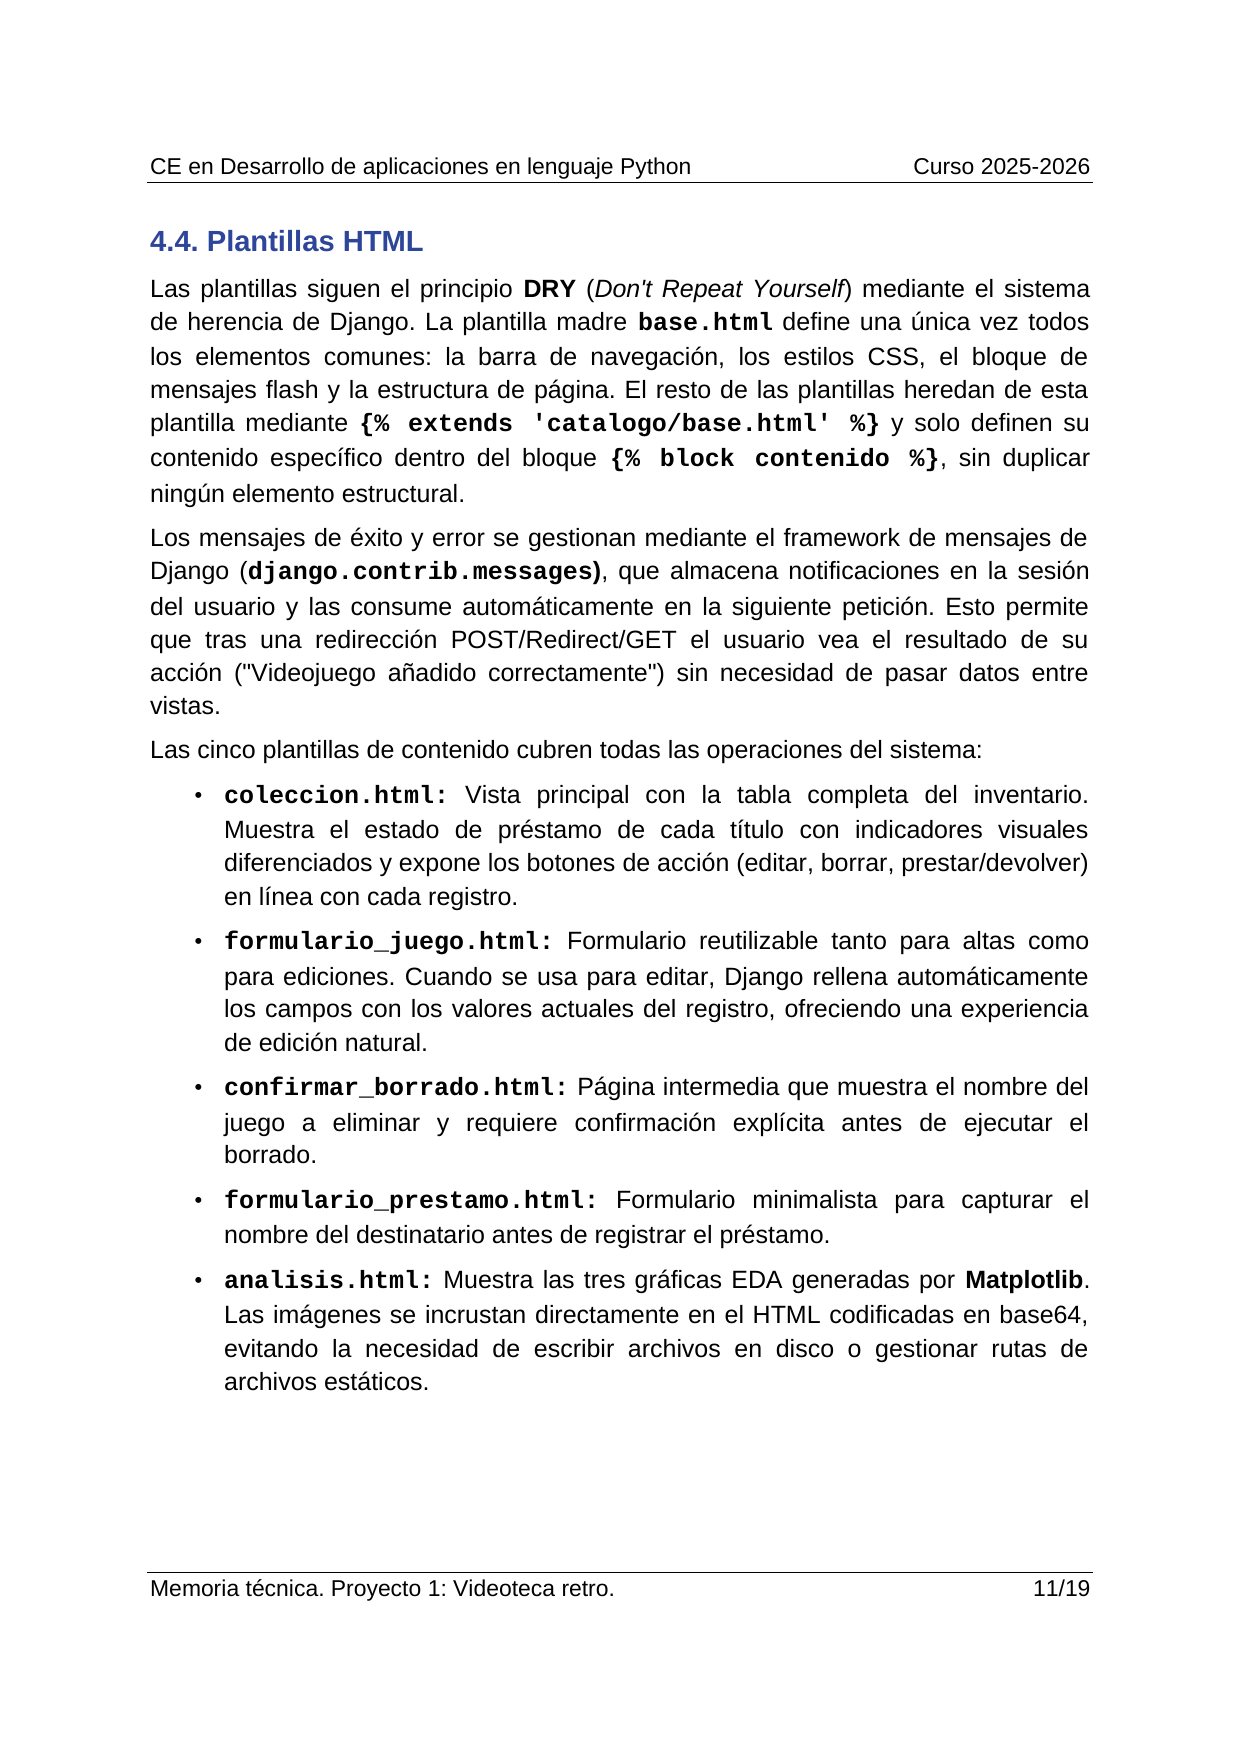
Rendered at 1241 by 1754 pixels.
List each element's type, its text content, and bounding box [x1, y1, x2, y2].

text Las cinco plantillas de contenido cubren todas las operaciones del sistema: [150, 735, 1090, 764]
list formulario_prestamo.html: Formulario minimalista para capturar el nombre del destinatario antes de registrar el préstamo. [194, 1185, 1090, 1249]
list coleccion.html: Vista principal con la tabla completa del inventario. Muestra el estado de préstamo de cada título con indicadores visuales diferenciados y expone los botones de acción (editar, borrar, prestar/devolver) en línea con cada registro. [194, 780, 1090, 910]
subtitle 4.4. Plantillas HTML [150, 223, 1090, 257]
list confirmar_borrado.html: Página intermedia que muestra el nombre del juego a eliminar y requiere confirmación explícita antes de ejecutar el borrado. [194, 1072, 1090, 1169]
text Las plantillas siguen el principio DRY (Don't Repeat Yourself) mediante el sistema de herencia de Django. La plantilla madre base.html define una única vez todos los elementos comunes: la barra de navegación, los estilos CSS, el bloque de mensajes flash y la estructura de página. El resto de las plantillas heredan de esta plantilla mediante {% extends 'catalogo/base.html' %} y solo definen su contenido específico dentro del bloque {% block contenido %}, sin duplicar ningún elemento estructural. [150, 274, 1090, 507]
text Los mensajes de éxito y error se gestionan mediante el framework de mensajes de Django (django.contrib.messages), que almacena notificaciones en la sesión del usuario y las consume automáticamente en la siguiente petición. Esto permite que tras una redirección POST/Redirect/GET el usuario vea el resultado de su acción ("Videojuego añadido correctamente") sin necesidad de pasar datos entre vistas. [150, 523, 1090, 719]
list analisis.html: Muestra las tres gráficas EDA generadas por Matplotlib. Las imágenes se incrustan directamente en el HTML codificadas en base64, evitando la necesidad de escribir archivos en disco o gestionar rutas de archivos estáticos. [194, 1265, 1090, 1395]
list formulario_juego.html: Formulario reutilizable tanto para altas como para ediciones. Cuando se usa para editar, Django rellena automáticamente los campos con los valores actuales del registro, ofreciendo una experiencia de edición natural. [194, 926, 1090, 1056]
